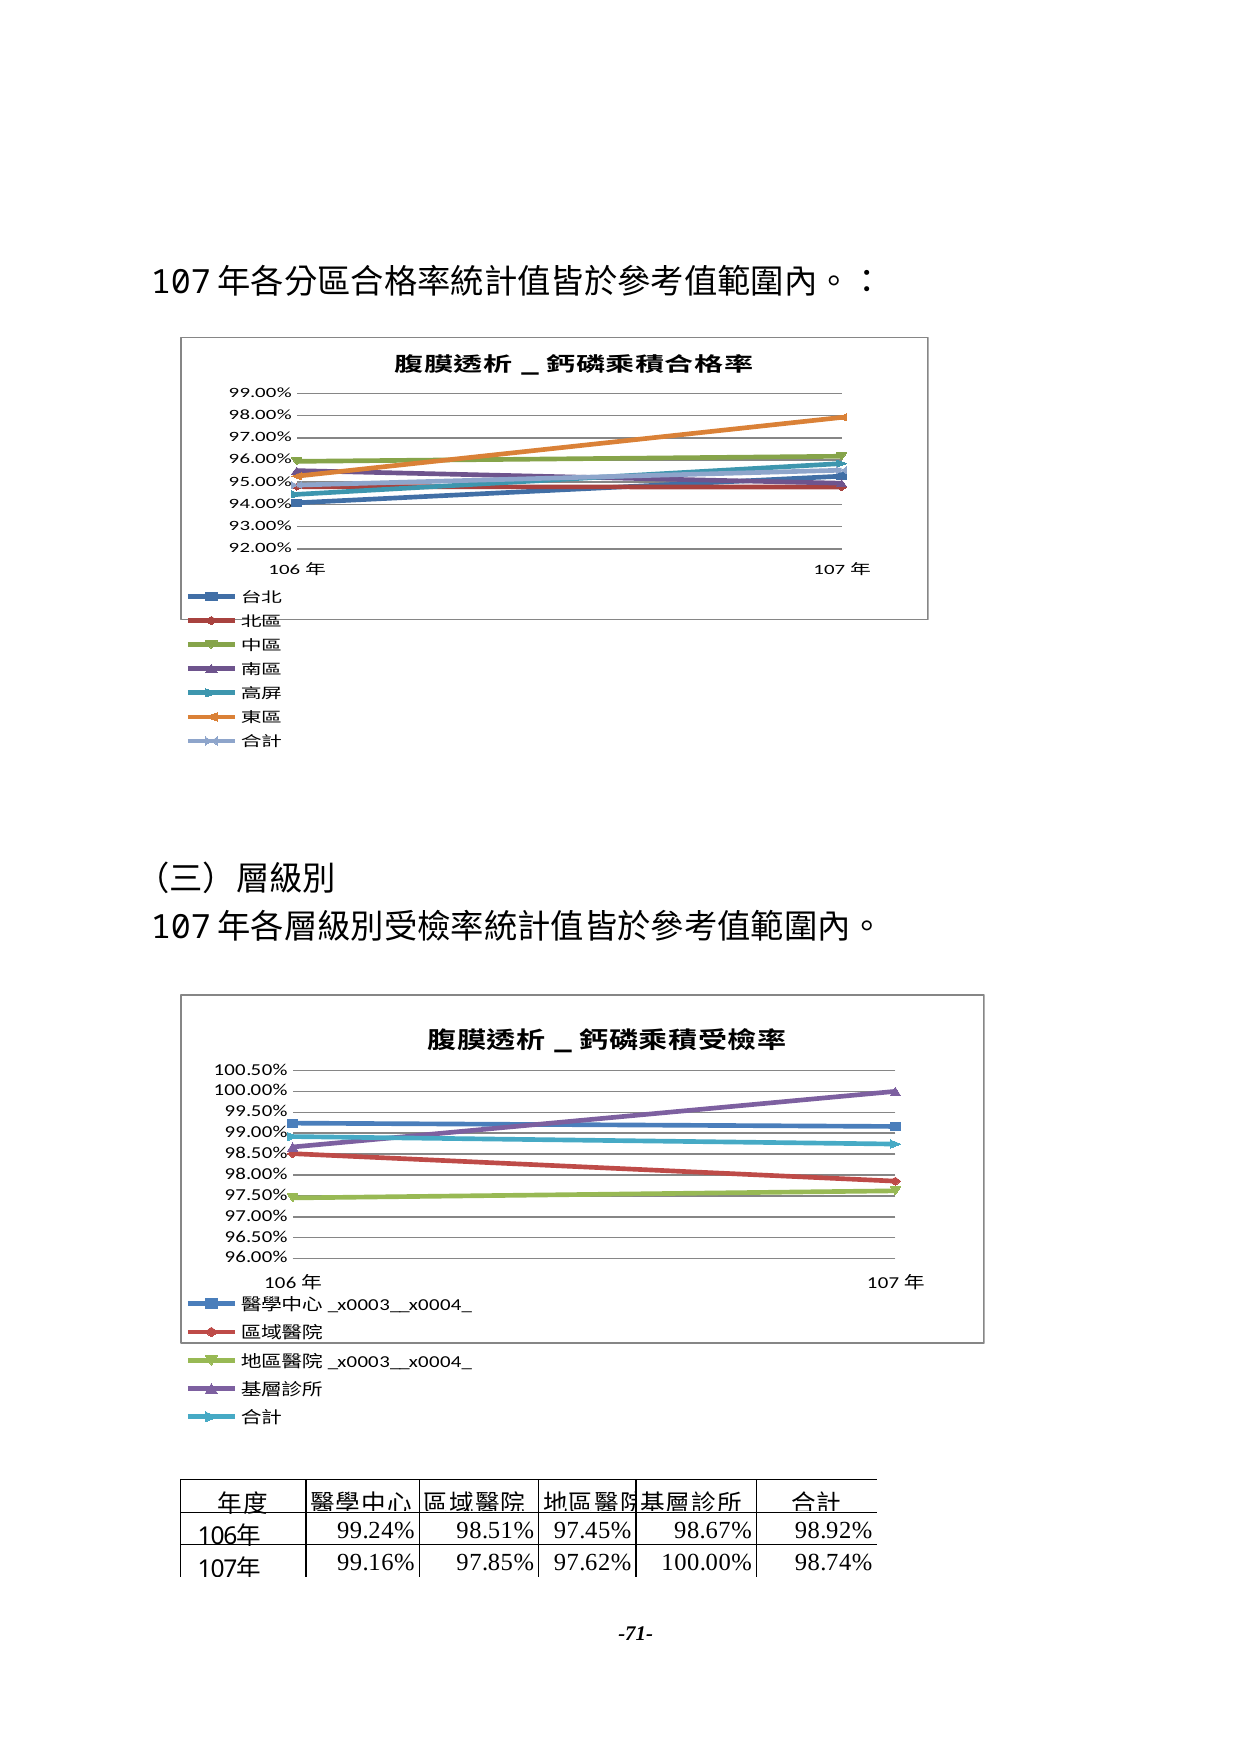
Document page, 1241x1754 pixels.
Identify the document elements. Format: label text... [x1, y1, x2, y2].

text （三）層級別 [136, 852, 1137, 900]
text 107年各層級別受檢率統計值皆於參考值範圍內。 [136, 900, 1137, 949]
text 107年各分區合格率統計值皆於參考值範圍內。： [136, 254, 1137, 303]
